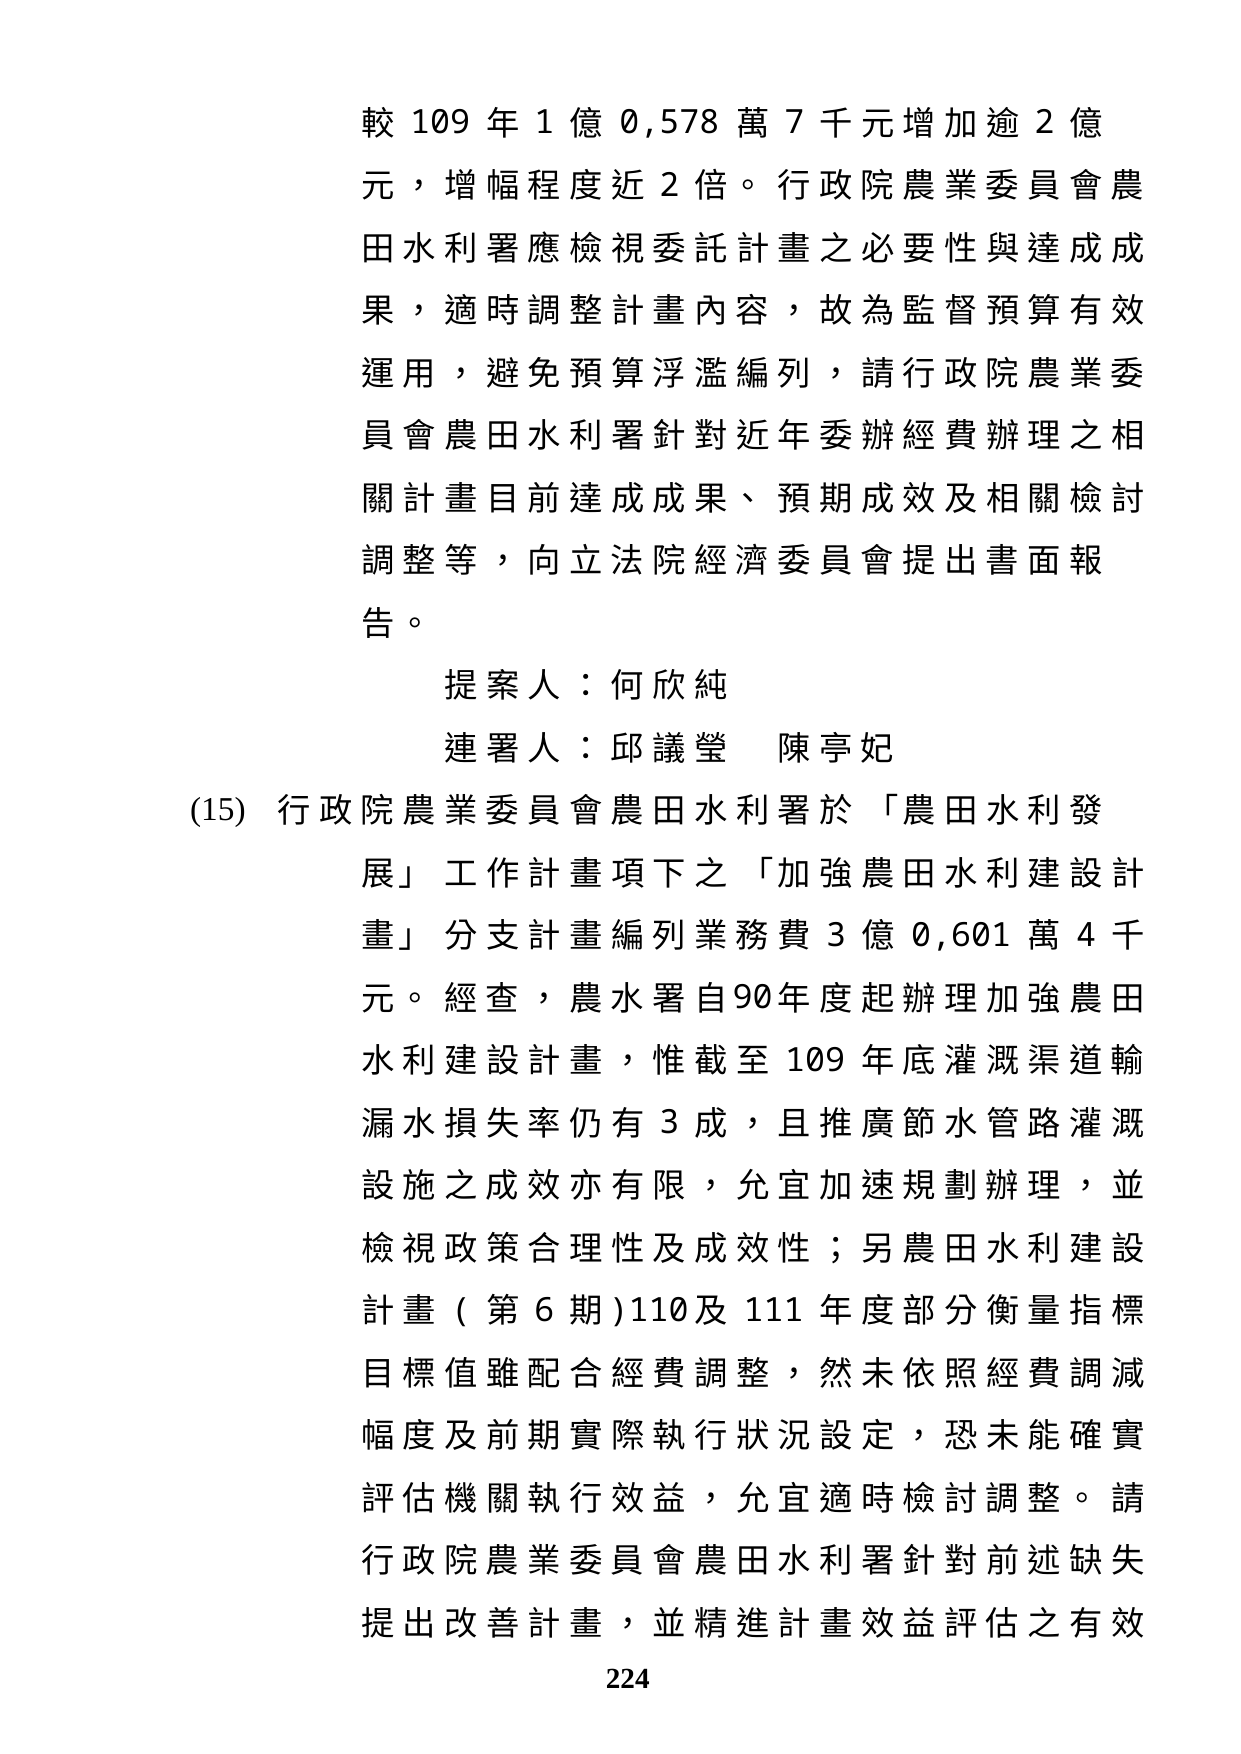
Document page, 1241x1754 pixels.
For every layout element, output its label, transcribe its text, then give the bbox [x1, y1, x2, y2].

list 較109年1億0,578萬7千元增加逾2億元，增幅程度近2倍。行政院農業委員會農田水利署應檢視委託計畫之必要性與達成成果，適時調整計畫內容，故為監督預算有效運用，避免預算浮濫編列，請行政院農業委員會農田水利署針對近年委辦經費辦理之相關計畫目前達成成果、預期成效及相關檢討調整等，向立法院經濟委員會提出書面報告。 [166, 79, 1148, 641]
text 提案人：何欣純 [207, 641, 1148, 704]
text 連署人：邱議瑩 陳亭妃 [207, 704, 1148, 766]
list 行政院農業委員會農田水利署於「農田水利發展」工作計畫項下之「加強農田水利建設計畫」分支計畫編列業務費3億0,601萬4千元。經查，農水署自90年度起辦理加強農田水利建設計畫，惟截至109年底灌溉渠道輸漏水損失率仍有3成，且推廣節水管路灌溉設施之成效亦有限，允宜加速規劃辦理，並檢視政策合理性及成效性；另農田水利建設計畫(第6期)110及111年度部分衡量指標目標值雖配合經費調整，然未依照經費調減幅度及前期實際執行狀況設定，恐未能確實評估機關執行效益，允宜適時檢討調整。請行政院農業委員會農田水利署針對前述缺失提出改善計畫，並精進計畫效益評估之有效 [166, 766, 1148, 1641]
